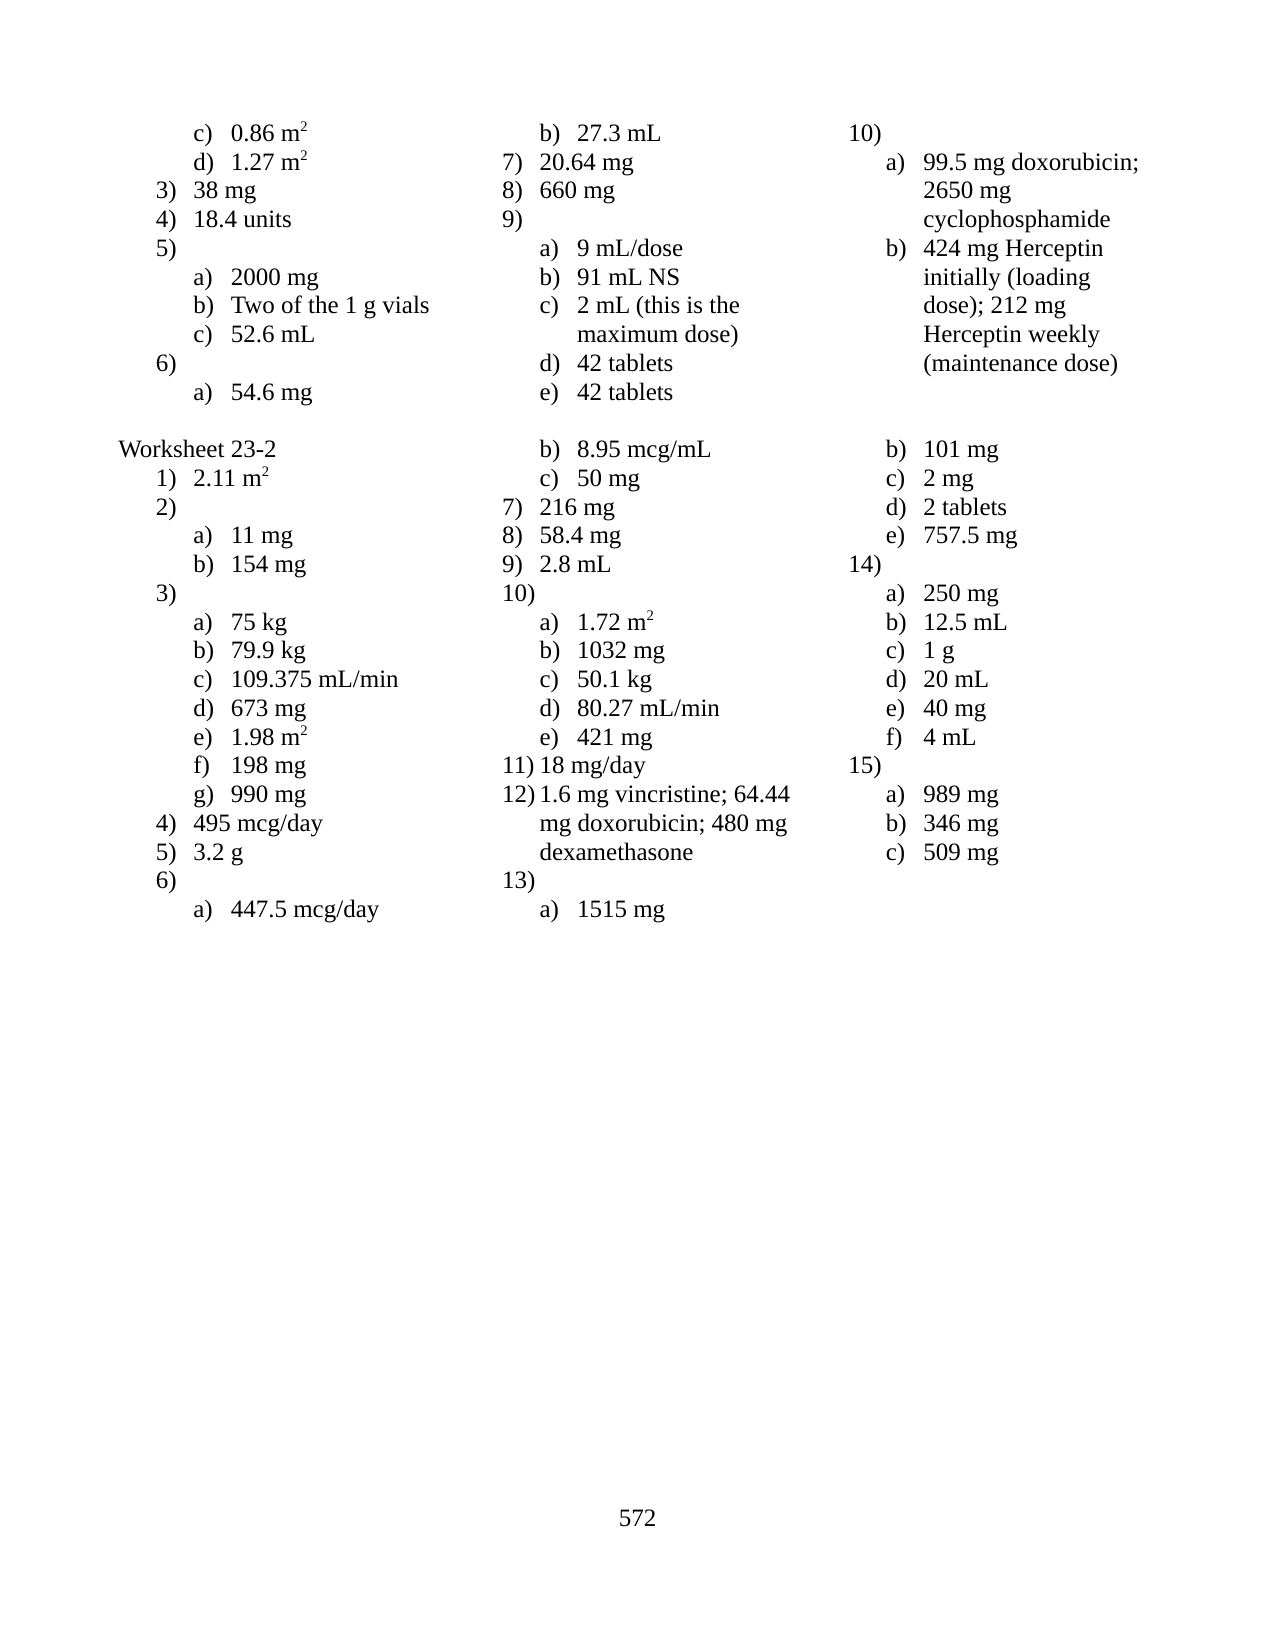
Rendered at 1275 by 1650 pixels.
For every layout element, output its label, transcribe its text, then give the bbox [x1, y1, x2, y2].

list 4 mL [886, 722, 1157, 751]
list 75 kg [193, 607, 464, 636]
list 79.9 kg [193, 636, 464, 664]
list 2.11 m2 [156, 463, 464, 492]
list 38 mg [156, 176, 464, 204]
list 109.375 mL/min [193, 664, 464, 693]
list 20.64 mg [502, 147, 811, 176]
list 0.86 m2 [193, 118, 464, 147]
list 20 mL [886, 664, 1157, 693]
list 27.3 mL [539, 118, 811, 147]
list 18.4 units [156, 204, 464, 233]
list 2 mg [886, 463, 1157, 492]
list 50.1 kg [539, 664, 811, 693]
list 1.27 m2 [193, 147, 464, 176]
list 250 mg [886, 578, 1157, 607]
list 9 mL/dose [539, 233, 811, 262]
list 42 tablets [539, 348, 811, 377]
list 198 mg [193, 751, 464, 779]
list 2000 mg [193, 262, 464, 291]
list 2 mL (this is the maximum dose) [539, 291, 811, 348]
list 990 mg [193, 779, 464, 808]
list 421 mg [539, 722, 811, 751]
list 58.4 mg [502, 521, 811, 549]
list 99.5 mg doxorubicin; 2650 mg cyclophosphamide [886, 147, 1157, 233]
list 495 mcg/day [156, 808, 464, 837]
list 101 mg [886, 434, 1157, 463]
list 346 mg [886, 808, 1157, 837]
list 509 mg [886, 837, 1157, 866]
list Two of the 1 g vials [193, 291, 464, 319]
list 989 mg [886, 779, 1157, 808]
list 154 mg [193, 549, 464, 578]
list 1032 mg [539, 636, 811, 664]
list 3.2 g [156, 837, 464, 866]
list 660 mg [502, 176, 811, 204]
list 52.6 mL [193, 319, 464, 348]
list 2.8 mL [502, 549, 811, 578]
list 11 mg [193, 521, 464, 549]
text Worksheet 23-2 [118, 434, 464, 463]
list 1.98 m2 [193, 722, 464, 751]
list 80.27 mL/min [539, 693, 811, 722]
list 40 mg [886, 693, 1157, 722]
list 1.6 mg vincristine; 64.44 mg doxorubicin; 480 mg dexamethasone [502, 779, 811, 866]
list 216 mg [502, 492, 811, 521]
list 1515 mg [539, 894, 811, 923]
list 673 mg [193, 693, 464, 722]
list 91 mL NS [539, 262, 811, 291]
list 2 tablets [886, 492, 1157, 521]
list 12.5 mL [886, 607, 1157, 636]
list 1.72 m2 [539, 607, 811, 636]
list 424 mg Herceptin initially (loading dose); 212 mg Herceptin weekly (maintenance dose) [886, 233, 1157, 377]
list 1 g [886, 636, 1157, 664]
list 54.6 mg [193, 377, 464, 406]
list 42 tablets [539, 377, 811, 406]
list 757.5 mg [886, 521, 1157, 549]
list 8.95 mcg/mL [539, 434, 811, 463]
list 18 mg/day [502, 751, 811, 779]
list 447.5 mcg/day [193, 894, 464, 923]
list 50 mg [539, 463, 811, 492]
